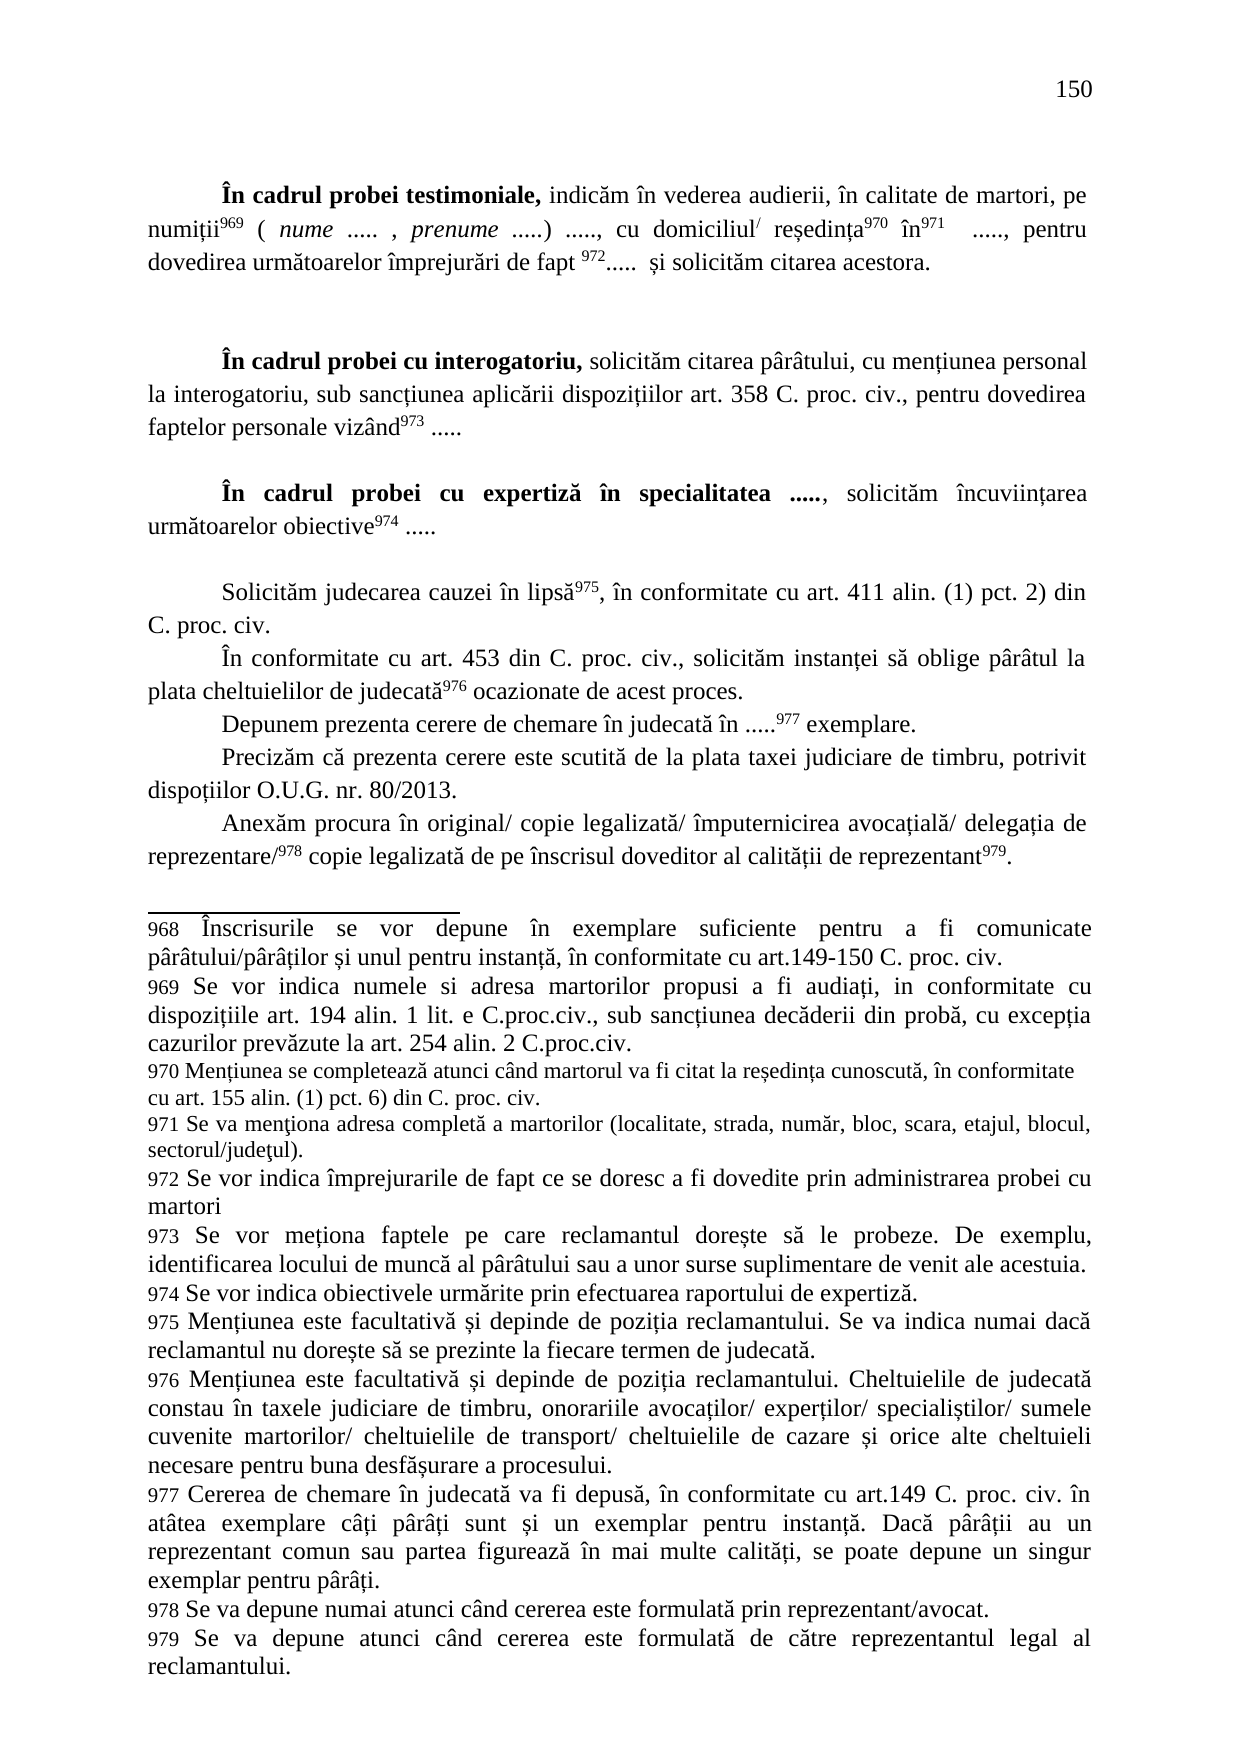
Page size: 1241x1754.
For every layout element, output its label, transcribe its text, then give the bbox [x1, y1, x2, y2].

text Se vor indica numele si adresa martorilor propusi a fi audiați, in conformitate cu dispozițiile art. 194 alin. 1 lit. e C.proc.civ., sub sancțiunea decăderii din probă, cu excepția cazurilor prevăzute la art. 254 alin. 2 C.proc.civ. [148, 971, 1093, 1057]
text Se vor indica împrejurarile de fapt ce se doresc a fi dovedite prin administrarea probei cu martori [148, 1163, 1093, 1220]
text Se va depune numai atunci când cererea este formulată prin reprezentant/avocat. [148, 1594, 1093, 1623]
text Se va menţiona adresa completă a martorilor (localitate, strada, număr, bloc, scara, etajul, blocul, sectorul/judeţul). [148, 1110, 1093, 1163]
text Depunem prezenta cerere de chemare în judecată în ..... exemplare. [148, 709, 1087, 738]
text Solicităm judecarea cauzei în lipsă, în conformitate cu art. 411 alin. (1) pct. 2) din C. proc. civ. [148, 577, 1087, 639]
text Se vor indica obiectivele urmărite prin efectuarea raportului de expertiză. [148, 1278, 1093, 1306]
text Mențiunea este facultativă și depinde de poziția reclamantului. Cheltuielile de judecată constau în taxele judiciare de timbru, onorariile avocaților/ experților/ specialiștilor/ sumele cuvenite martorilor/ cheltuielile de transport/ cheltuielile de cazare și orice alte cheltuieli necesare pentru buna desfășurare a procesului. [148, 1364, 1093, 1479]
text Precizăm că prezenta cerere este scutită de la plata taxei judiciare de timbru, potrivit dispoțiilor O.U.G. nr. 80/2013. [148, 742, 1087, 804]
text Anexăm procura în original/ copie legalizată/ împuternicirea avocațială/ delegația de reprezentare/ copie legalizată de pe înscrisul doveditor al calității de reprezentant. [148, 808, 1087, 870]
text Mențiunea este facultativă și depinde de poziția reclamantului. Se va indica numai dacă reclamantul nu dorește să se prezinte la fiecare termen de judecată. [148, 1306, 1093, 1364]
text Mențiunea se completează atunci când martorul va fi citat la reședința cunoscută, în conformitate cu art. 155 alin. (1) pct. 6) din C. proc. civ. [148, 1057, 1093, 1110]
text Înscrisurile se vor depune în exemplare suficiente pentru a fi comunicate pârâtului/pârâților și unul pentru instanță, în conformitate cu art.149-150 C. proc. civ. [148, 913, 1093, 971]
text Cererea de chemare în judecată va fi depusă, în conformitate cu art.149 C. proc. civ. în atâtea exemplare câți pârâți sunt și un exemplar pentru instanță. Dacă pârâții au un reprezentant comun sau partea figurează în mai multe calități, se poate depune un singur exemplar pentru pârâți. [148, 1479, 1093, 1594]
text Se va depune atunci când cererea este formulată de către reprezentantul legal al reclamantului. [148, 1623, 1093, 1680]
text În cadrul probei cu interogatoriu, solicităm citarea pârâtului, cu mențiunea personal la interogatoriu, sub sancțiunea aplicării dispozițiilor art. 358 C. proc. civ., pentru dovedirea faptelor personale vizând ..... [148, 346, 1087, 441]
text În conformitate cu art. 453 din C. proc. civ., solicităm instanței să oblige pârâtul la plata cheltuielilor de judecată ocazionate de acest proces. [148, 643, 1087, 705]
text În cadrul probei cu expertiză în specialitatea ....., solicităm încuviințarea următoarelor obiective ..... [148, 478, 1087, 539]
text Se vor meționa faptele pe care reclamantul dorește să le probeze. De exemplu, identificarea locului de muncă al pârâtului sau a unor surse suplimentare de venit ale acestuia. [148, 1220, 1093, 1278]
text În cadrul probei testimoniale, indicăm în vederea audierii, în calitate de martori, pe numiții ( nume ..... , prenume .....) ....., cu domiciliul/ reședința în ....., pentru dovedirea următoarelor împrejurări de fapt ..... și solicităm citarea acestora. [148, 181, 1087, 275]
